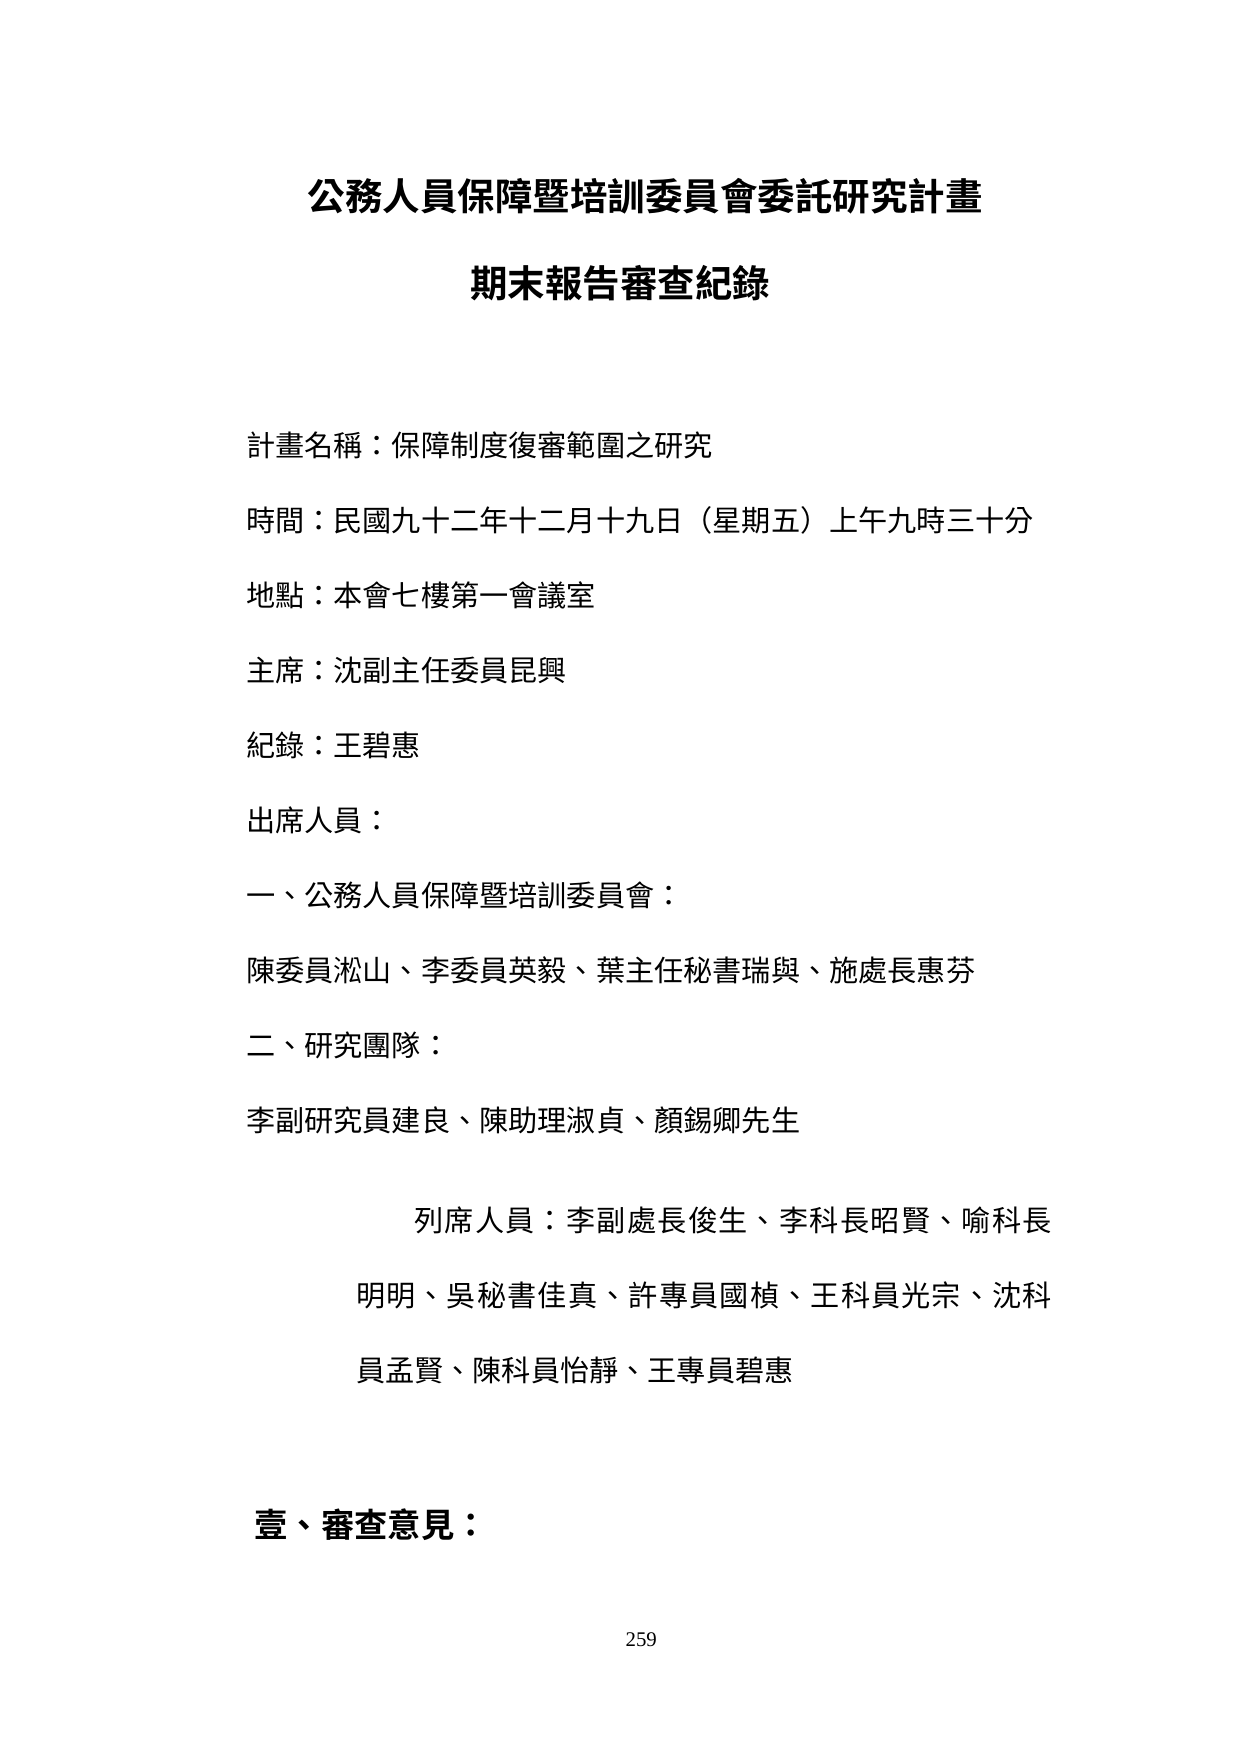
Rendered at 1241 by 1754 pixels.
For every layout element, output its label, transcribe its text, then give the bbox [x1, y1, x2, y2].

text 計畫名稱：保障制度復審範圍之研究 [187, 400, 1053, 475]
text 二、研究團隊： [187, 1000, 1053, 1075]
subtitle 期末報告審查紀錄 [187, 237, 1053, 312]
text 壹、審查意見： [187, 1479, 1053, 1554]
text 地點：本會七樓第一會議室 [187, 550, 1053, 625]
text 出席人員： [187, 775, 1053, 850]
text 主席：沈副主任委員昆興 [187, 625, 1053, 700]
text 一、公務人員保障暨培訓委員會： [187, 850, 1053, 925]
text 公務人員保障暨培訓委員會委託研究計畫 [187, 150, 1053, 225]
text 紀錄：王碧惠 [187, 700, 1053, 775]
text 時間：民國九十二年十二月十九日（星期五）上午九時三十分 [187, 475, 1053, 550]
text 列席人員：李副處長俊生、李科長昭賢、喻科長明明、吳秘書佳真、許專員國楨、王科員光宗、沈科員孟賢、陳科員怡靜、王專員碧惠 [356, 1175, 1053, 1400]
text 李副研究員建良、陳助理淑貞、顏錫卿先生 [187, 1075, 1053, 1150]
text 陳委員淞山、李委員英毅、葉主任秘書瑞與、施處長惠芬 [187, 925, 1053, 1000]
